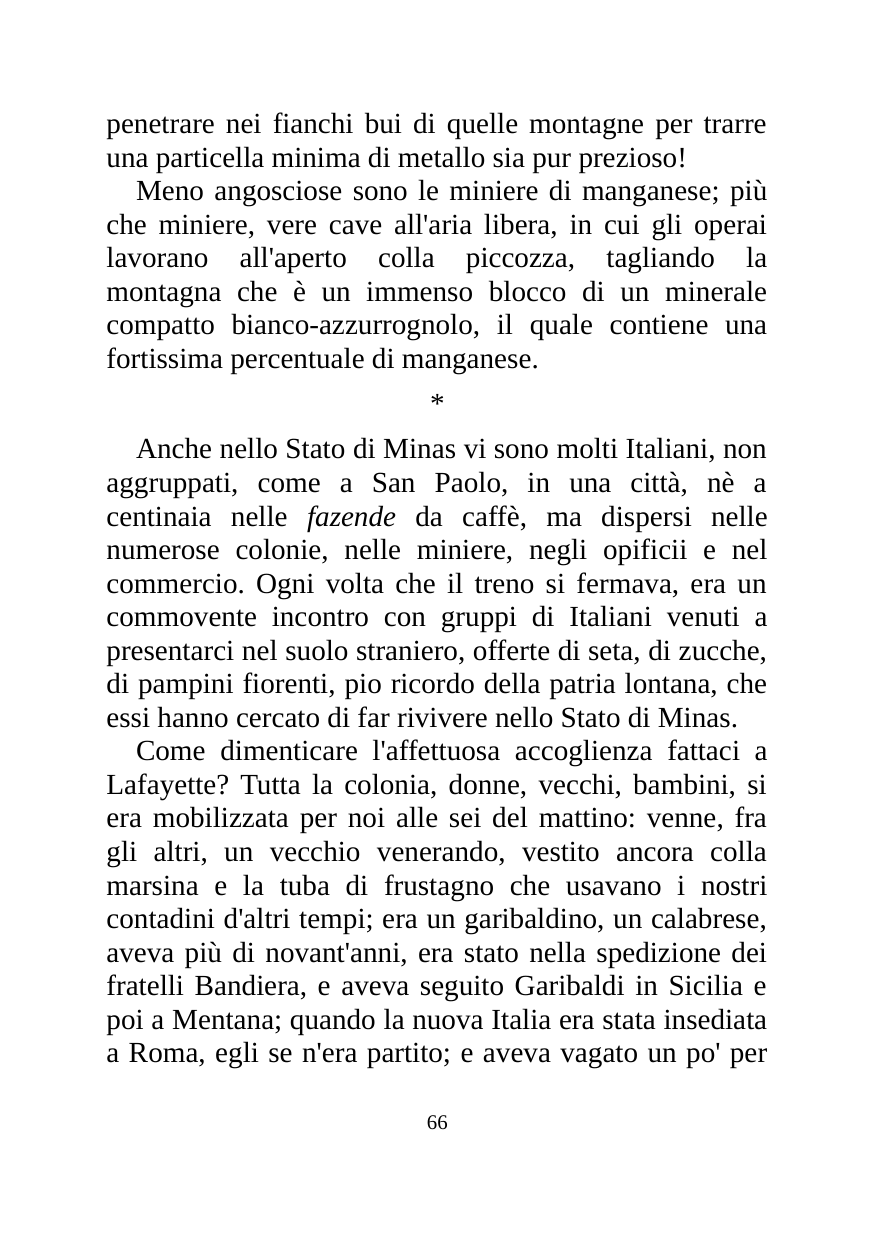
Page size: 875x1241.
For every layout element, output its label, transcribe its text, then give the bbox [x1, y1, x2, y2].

text Come dimenticare l'affettuosa accoglienza fattaci a Lafayette? Tutta la colonia, donne, vecchi, bambini, si era mobilizzata per noi alle sei del mattino: venne, fra gli altri, un vecchio venerando, vestito ancora colla marsina e la tuba di frustagno che usavano i nostri contadini d'altri tempi; era un garibaldino, un calabrese, aveva più di novant'anni, era stato nella spedizione dei fratelli Bandiera, e aveva seguito Garibaldi in Sicilia e poi a Mentana; quando la nuova Italia era stata insediata a Roma, egli se n'era partito; e aveva vagato un po' per [106, 733, 768, 1069]
text * [106, 386, 768, 420]
text penetrare nei fianchi bui di quelle montagne per trarre una particella minima di metallo sia pur prezioso! [106, 106, 768, 173]
text Meno angosciose sono le miniere di manganese; più che miniere, vere cave all'aria libera, in cui gli operai lavorano all'aperto colla piccozza, tagliando la montagna che è un immenso blocco di un minerale compatto bianco-azzurrognolo, il quale contiene una fortissima percentuale di manganese. [106, 173, 768, 374]
text Anche nello Stato di Minas vi sono molti Italiani, non aggruppati, come a San Paolo, in una città, nè a centinaia nelle fazende da caffè, ma dispersi nelle numerose colonie, nelle miniere, negli opificii e nel commercio. Ogni volta che il treno si fermava, era un commovente incontro con gruppi di Italiani venuti a presentarci nel suolo straniero, offerte di seta, di zucche, di pampini fiorenti, pio ricordo della patria lontana, che essi hanno cercato di far rivivere nello Stato di Minas. [106, 432, 768, 733]
